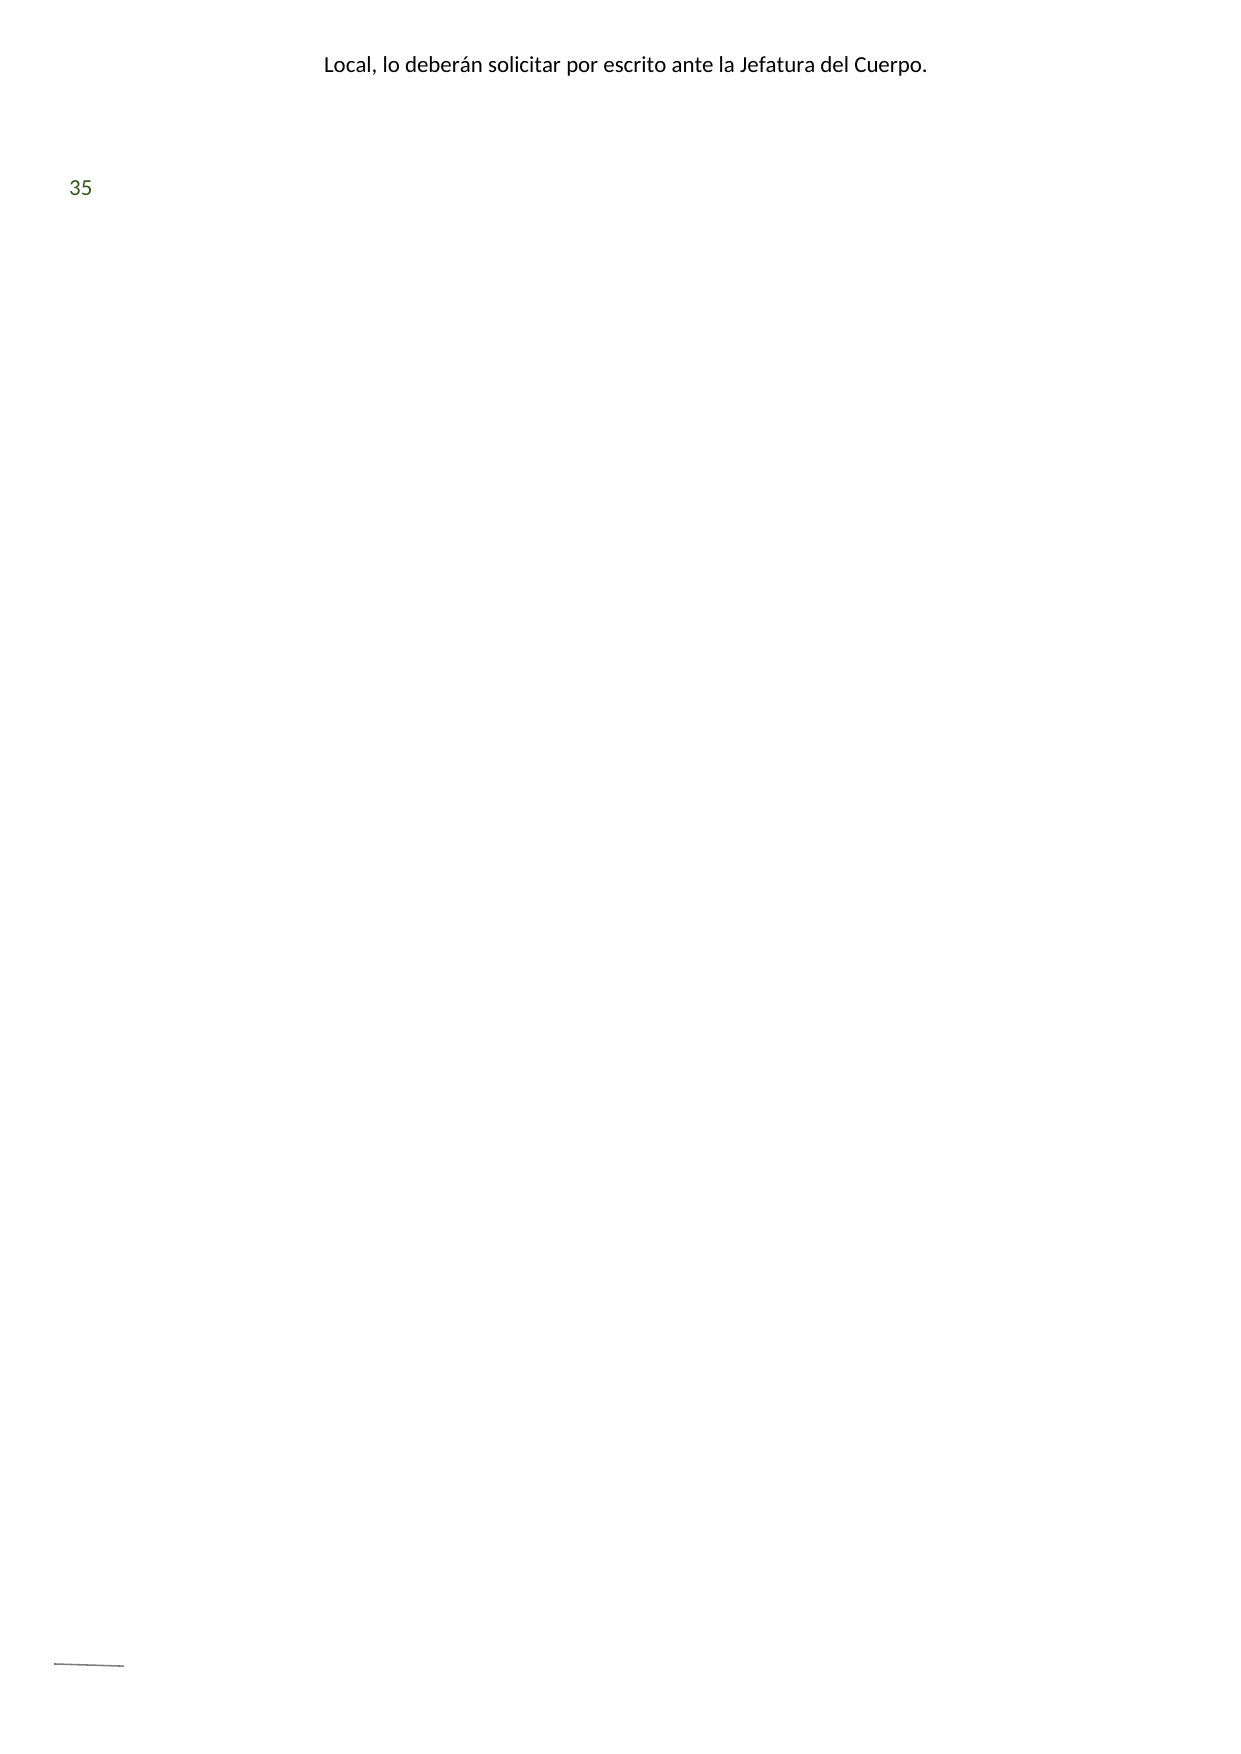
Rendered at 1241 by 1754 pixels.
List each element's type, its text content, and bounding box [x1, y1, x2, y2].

list Local, lo deberán solicitar por escrito ante la Jefatura del Cuerpo. [286, 50, 1066, 78]
text 35 [69, 174, 1066, 200]
